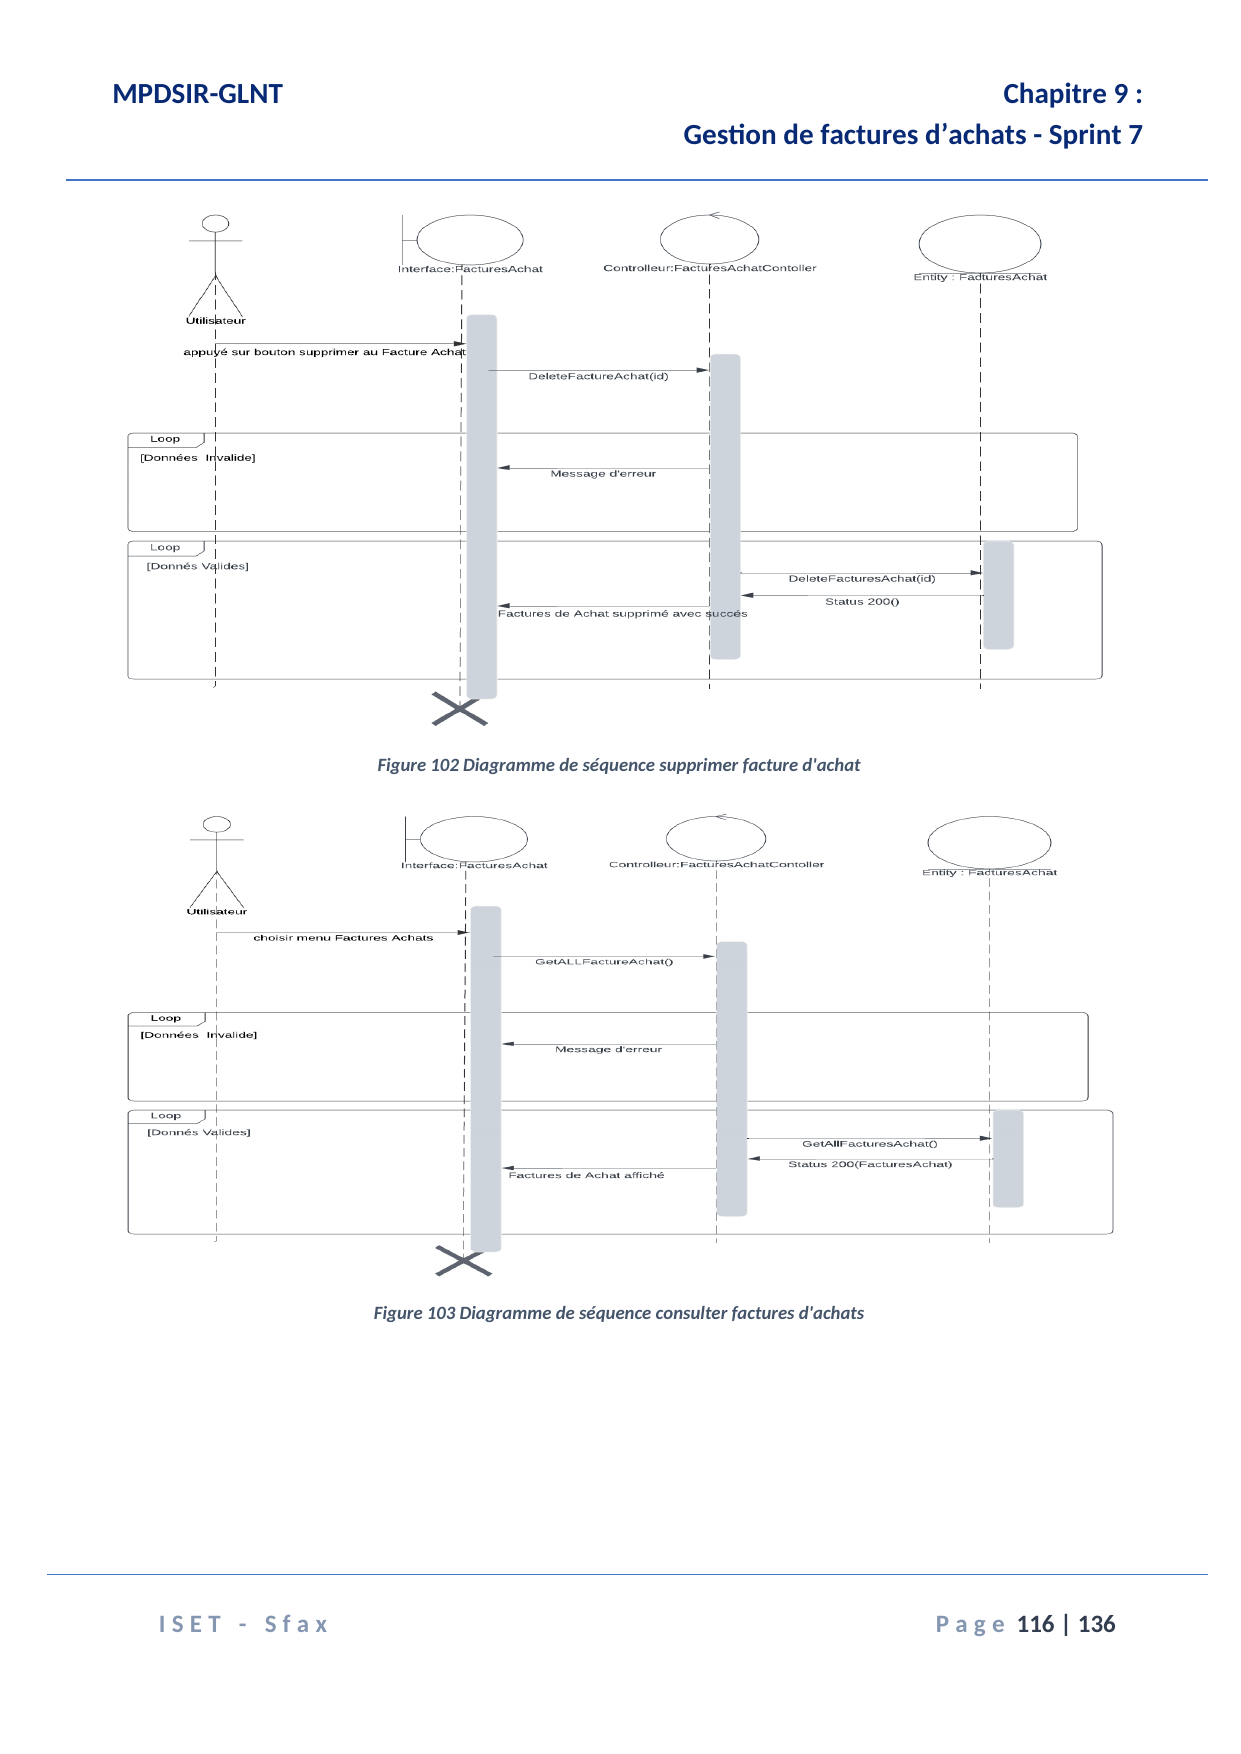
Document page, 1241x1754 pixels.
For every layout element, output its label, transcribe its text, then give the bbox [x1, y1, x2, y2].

text Figure 103 Diagramme de séquence consulter factures d'achats [97, 1301, 1143, 1324]
text Figure 102 Diagramme de séquence supprimer facture d'achat [97, 753, 1143, 776]
